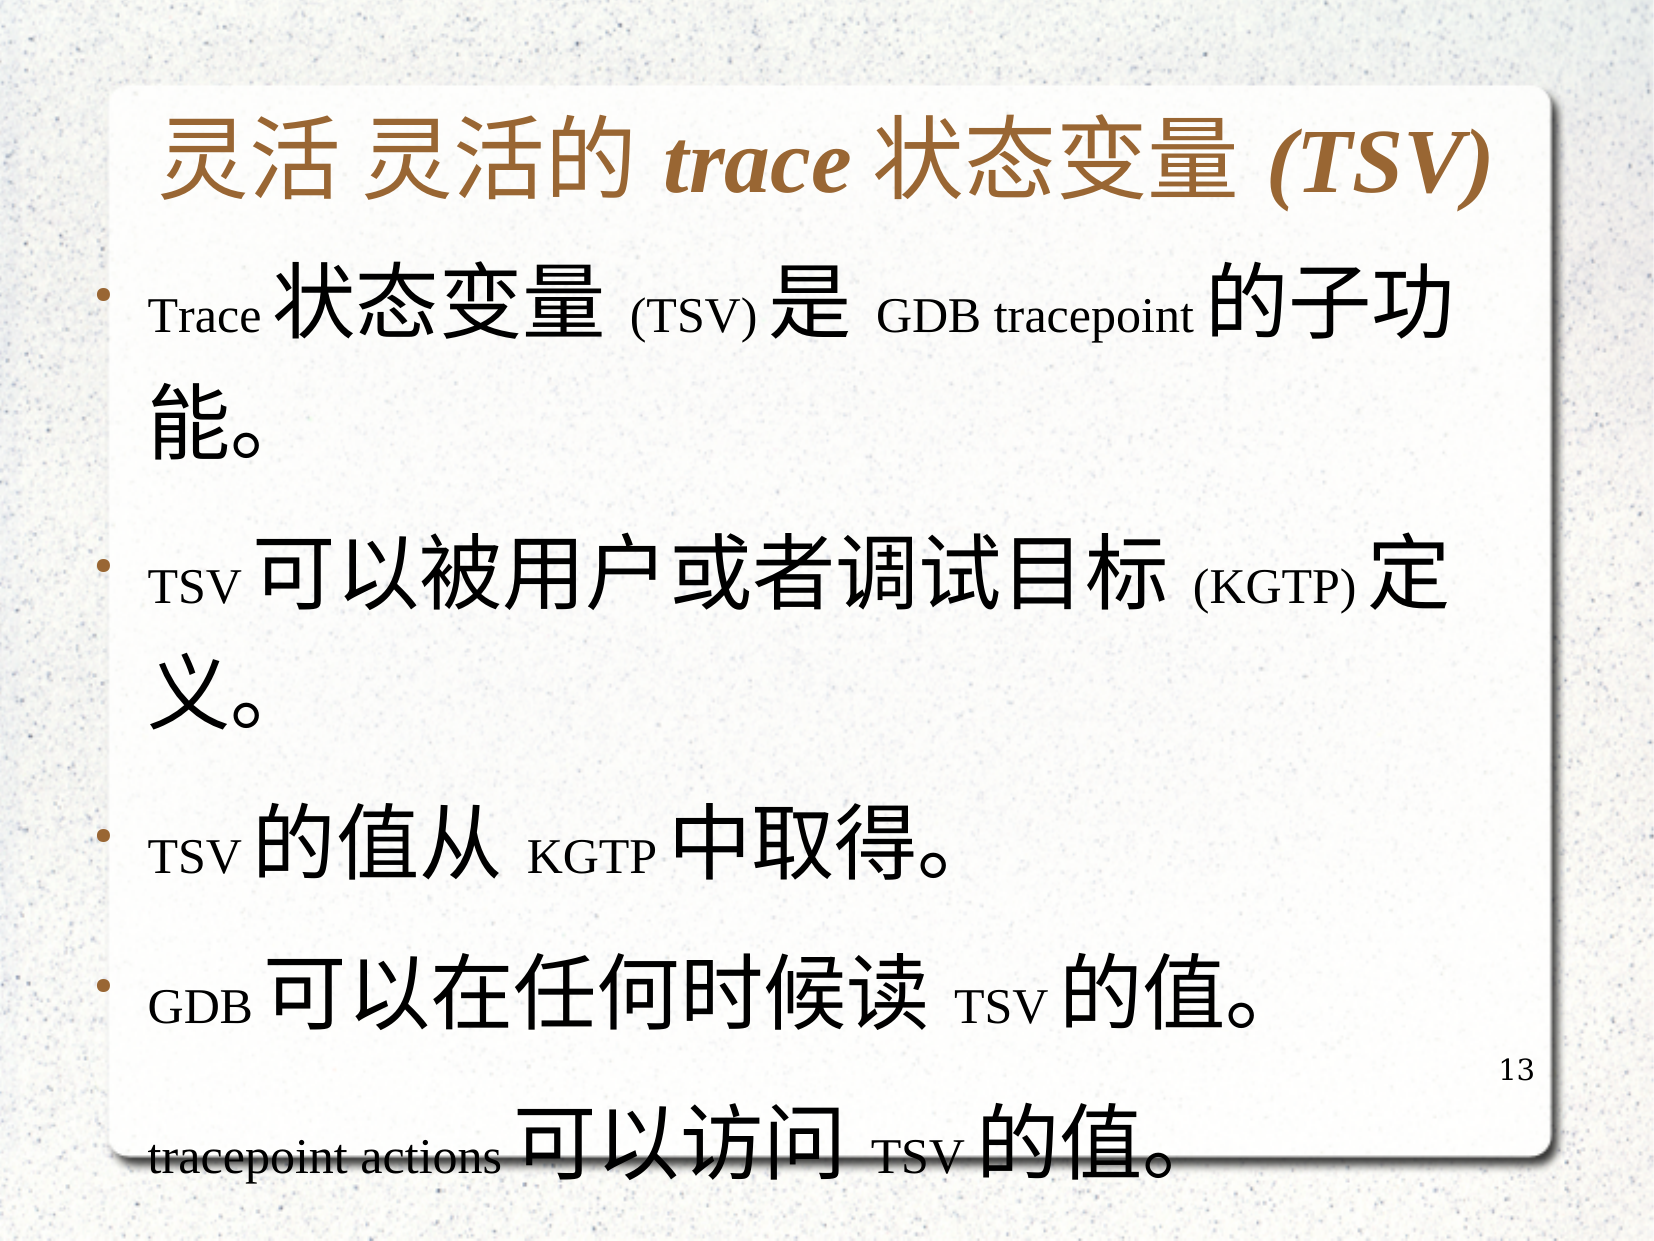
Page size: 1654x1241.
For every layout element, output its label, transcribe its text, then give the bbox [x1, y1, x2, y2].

picture [0, 0, 1654, 1241]
title 灵活 灵活的trace状态变量(TSV) [82, 49, 1571, 257]
list Trace状态变量(TSV)是GDB tracepoint的子功能。 TSV可以被用户或者调试目标(KGTP)定义。 TSV的值从KGTP中取得。 GDB可以在任何时候读TSV的值。 tracepoint actions可以访问TSV的值。 [76, 236, 1565, 1163]
